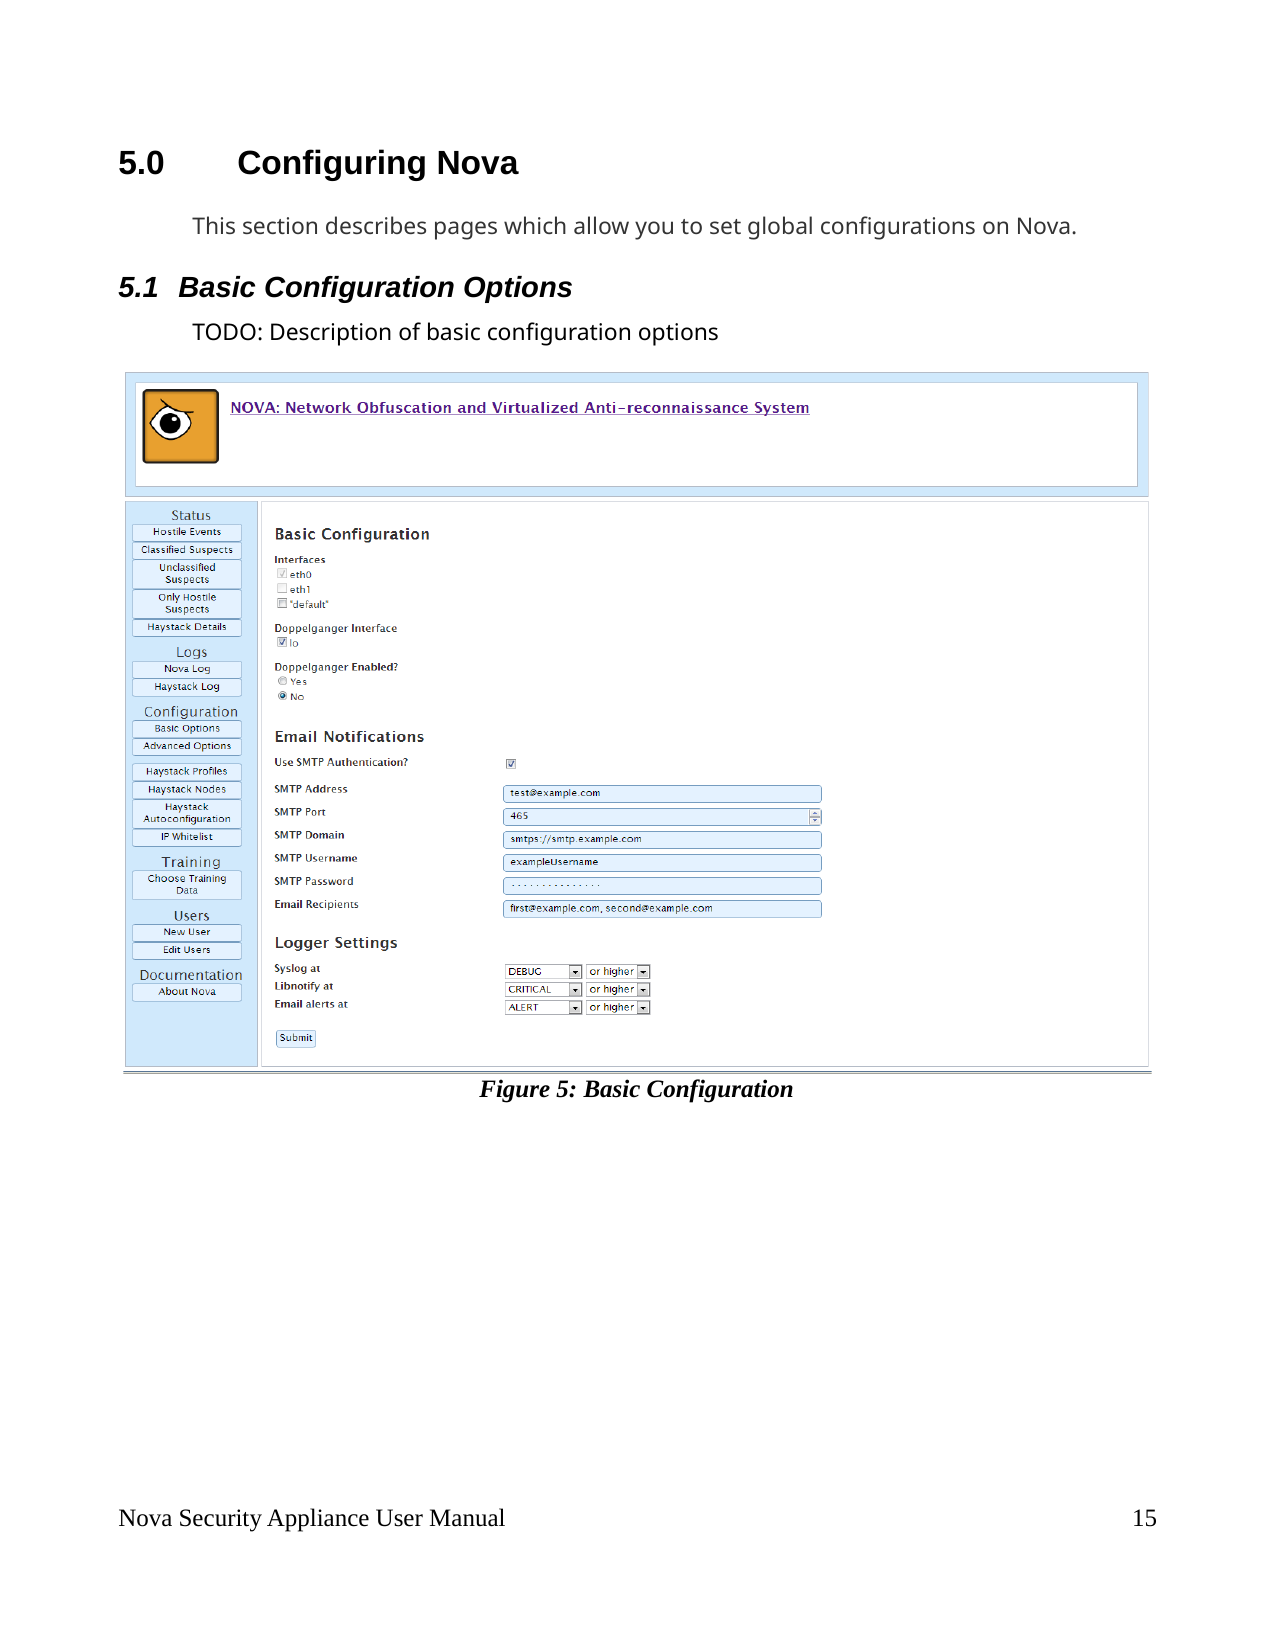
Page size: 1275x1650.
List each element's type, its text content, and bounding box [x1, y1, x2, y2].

subtitle Configuring Nova [118, 143, 1157, 182]
text TODO: Description of basic configuration options [118, 316, 1157, 348]
text Figure 5: Basic Configuration [123, 1074, 1152, 1103]
subtitle Basic Configuration Options [118, 270, 1157, 304]
list This section describes pages which allow you to set global configurations on Nova. [118, 194, 1157, 245]
